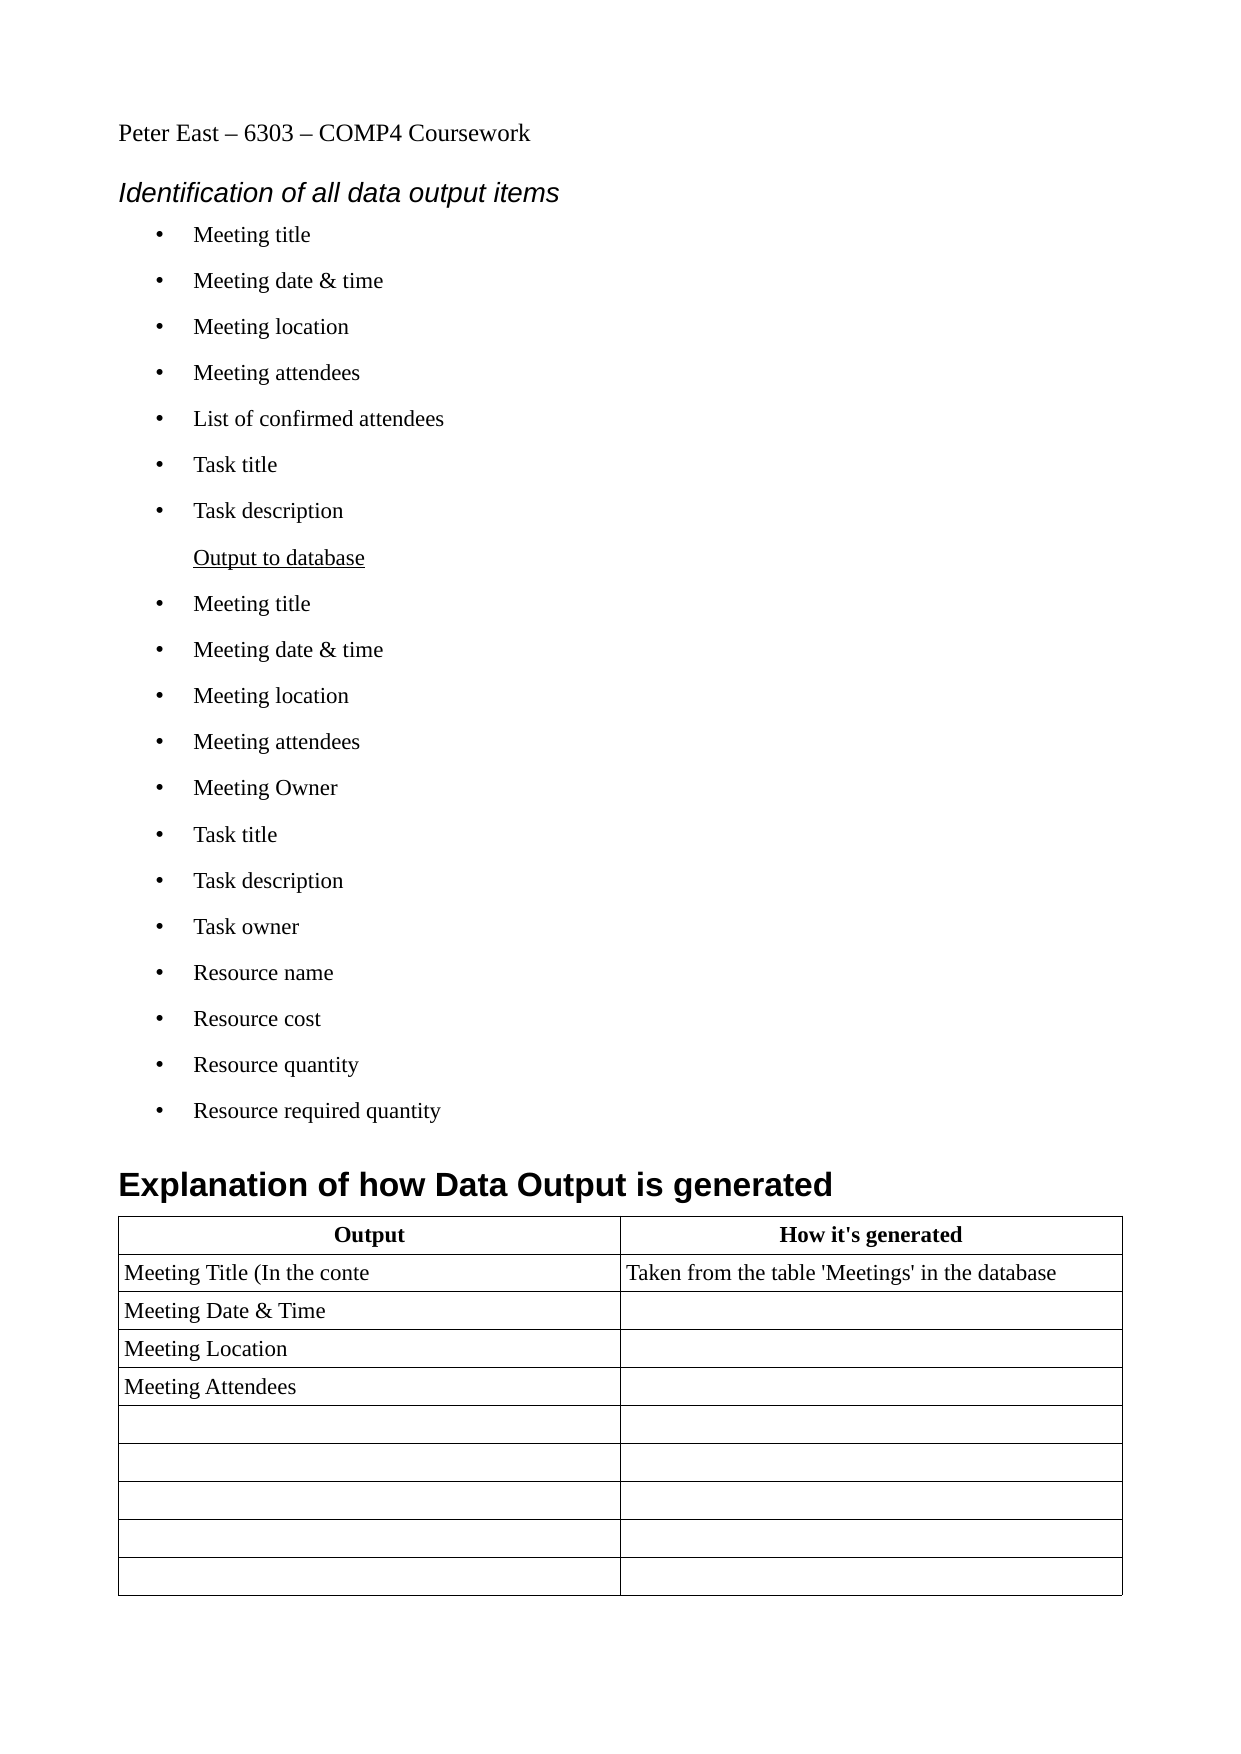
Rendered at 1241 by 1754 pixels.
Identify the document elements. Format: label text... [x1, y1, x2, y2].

table_cell [119, 1520, 620, 1557]
list Meeting attendees [156, 728, 1122, 755]
list Meeting date & time [156, 636, 1122, 662]
list Resource quantity [156, 1051, 1122, 1078]
list List of confirmed attendees [156, 405, 1122, 432]
subtitle Explanation of how Data Output is generated [118, 1164, 1122, 1203]
table_cell Meeting Date & Time [119, 1292, 620, 1329]
list Meeting location [156, 313, 1122, 339]
table_cell [621, 1482, 1122, 1519]
table_cell [119, 1482, 620, 1519]
list Resource name [156, 959, 1122, 985]
list Task description [156, 498, 1122, 524]
list Meeting title [156, 221, 1122, 247]
table_cell Meeting Title (In the conte [119, 1255, 620, 1291]
list Resource cost [156, 1005, 1122, 1032]
list Meeting title [156, 590, 1122, 616]
table_cell Meeting Location [119, 1330, 620, 1367]
table_cell [621, 1444, 1122, 1481]
list Task owner [156, 913, 1122, 939]
list Output to database [156, 544, 1122, 570]
list Meeting date & time [156, 267, 1122, 293]
table_header Output [119, 1217, 620, 1253]
list Resource required quantity [156, 1097, 1122, 1124]
list Task title [156, 821, 1122, 847]
table_header How it's generated [621, 1217, 1122, 1253]
list Meeting location [156, 682, 1122, 708]
table_cell [621, 1292, 1122, 1329]
table_cell [621, 1330, 1122, 1367]
list Meeting Owner [156, 774, 1122, 801]
table_cell [119, 1406, 620, 1443]
list Task title [156, 451, 1122, 478]
table_cell Meeting Attendees [119, 1368, 620, 1405]
table_cell Taken from the table 'Meetings' in the database [621, 1255, 1122, 1291]
table_cell [621, 1368, 1122, 1405]
subtitle Identification of all data output items [118, 176, 1122, 208]
list Meeting attendees [156, 359, 1122, 386]
table_cell [621, 1406, 1122, 1443]
table_cell [119, 1558, 620, 1595]
table_cell [621, 1558, 1122, 1595]
table_cell [119, 1444, 620, 1481]
list Task description [156, 867, 1122, 893]
table_cell [621, 1520, 1122, 1557]
